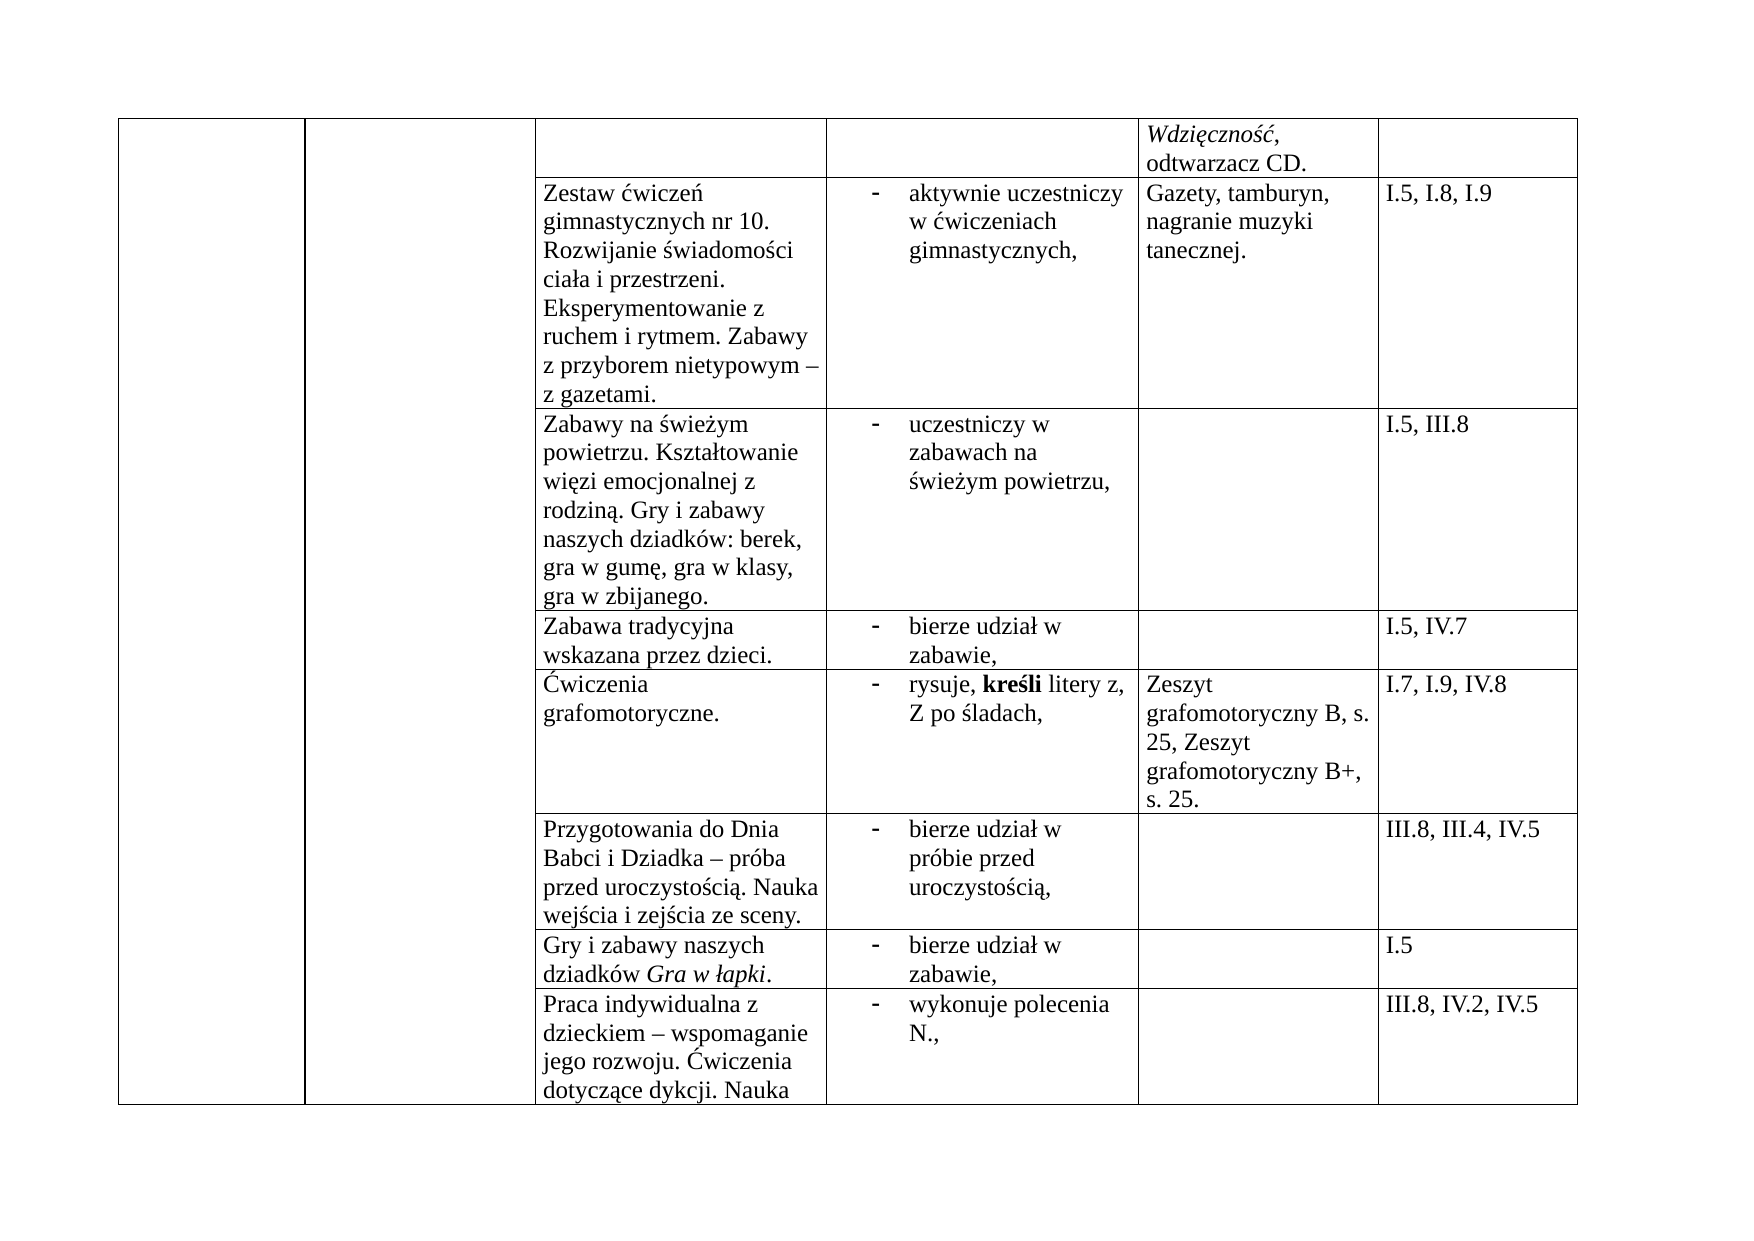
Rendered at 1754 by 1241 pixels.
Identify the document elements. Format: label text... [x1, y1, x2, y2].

table_cell I.5 [1379, 930, 1577, 988]
table_cell [1139, 611, 1378, 668]
table_cell Gazety, tamburyn, nagranie muzyki tanecznej. [1139, 178, 1378, 408]
table_cell [1139, 814, 1378, 929]
table_cell I.7, I.9, IV.8 [1379, 670, 1577, 813]
table_cell Zeszyt grafomotoryczny B, s. 25, Zeszyt grafomotoryczny B+, s. 25. [1139, 670, 1378, 813]
table_cell I.5, I.8, I.9 [1379, 178, 1577, 408]
table_cell I.5, IV.7 [1379, 611, 1577, 668]
table_cell [1139, 989, 1378, 1104]
table_cell III.8, III.4, IV.5 [1379, 814, 1577, 929]
table_cell Praca indywidualna z dzieckiem – wspomaganie jego rozwoju. Ćwiczenia dotyczące dykcji. Nauka [536, 989, 826, 1104]
table_cell [1139, 930, 1378, 988]
table_cell Zabawy na świeżym powietrzu. Kształtowanie więzi emocjonalnej z rodziną. Gry i zabawy naszych dziadków: berek, gra w gumę, gra w klasy, gra w zbijanego. [536, 409, 826, 610]
table_cell III.8, IV.2, IV.5 [1379, 989, 1577, 1104]
table_cell Zabawa tradycyjna wskazana przez dzieci. [536, 611, 826, 668]
table_cell I.5, III.8 [1379, 409, 1577, 610]
table_cell Przygotowania do Dnia Babci i Dziadka – próba przed uroczystością. Nauka wejścia i zejścia ze sceny. [536, 814, 826, 929]
table_cell Gry i zabawy naszych dziadków Gra w łapki. [536, 930, 826, 988]
table_cell [536, 119, 826, 177]
table_cell bierze udział w próbie przed uroczystością, [827, 814, 1138, 929]
table_cell Ćwiczenia grafomotoryczne. [536, 670, 826, 813]
table_cell [1379, 119, 1577, 177]
table_cell [827, 119, 1138, 177]
table_cell Wdzięczność, odtwarzacz CD. [1139, 119, 1378, 177]
table_cell Zestaw ćwiczeń gimnastycznych nr 10. Rozwijanie świadomości ciała i przestrzeni. Eksperymentowanie z ruchem i rytmem. Zabawy z przyborem nietypowym – z gazetami. [536, 178, 826, 408]
table_cell wykonuje polecenia N., [827, 989, 1138, 1104]
table_cell aktywnie uczestniczy w ćwiczeniach gimnastycznych, [827, 178, 1138, 408]
table_cell bierze udział w zabawie, [827, 930, 1138, 988]
table_cell rysuje, kreśli litery z, Z po śladach, [827, 670, 1138, 813]
table_cell uczestniczy w zabawach na świeżym powietrzu, [827, 409, 1138, 610]
table_cell [1139, 409, 1378, 610]
table_cell bierze udział w zabawie, [827, 611, 1138, 668]
